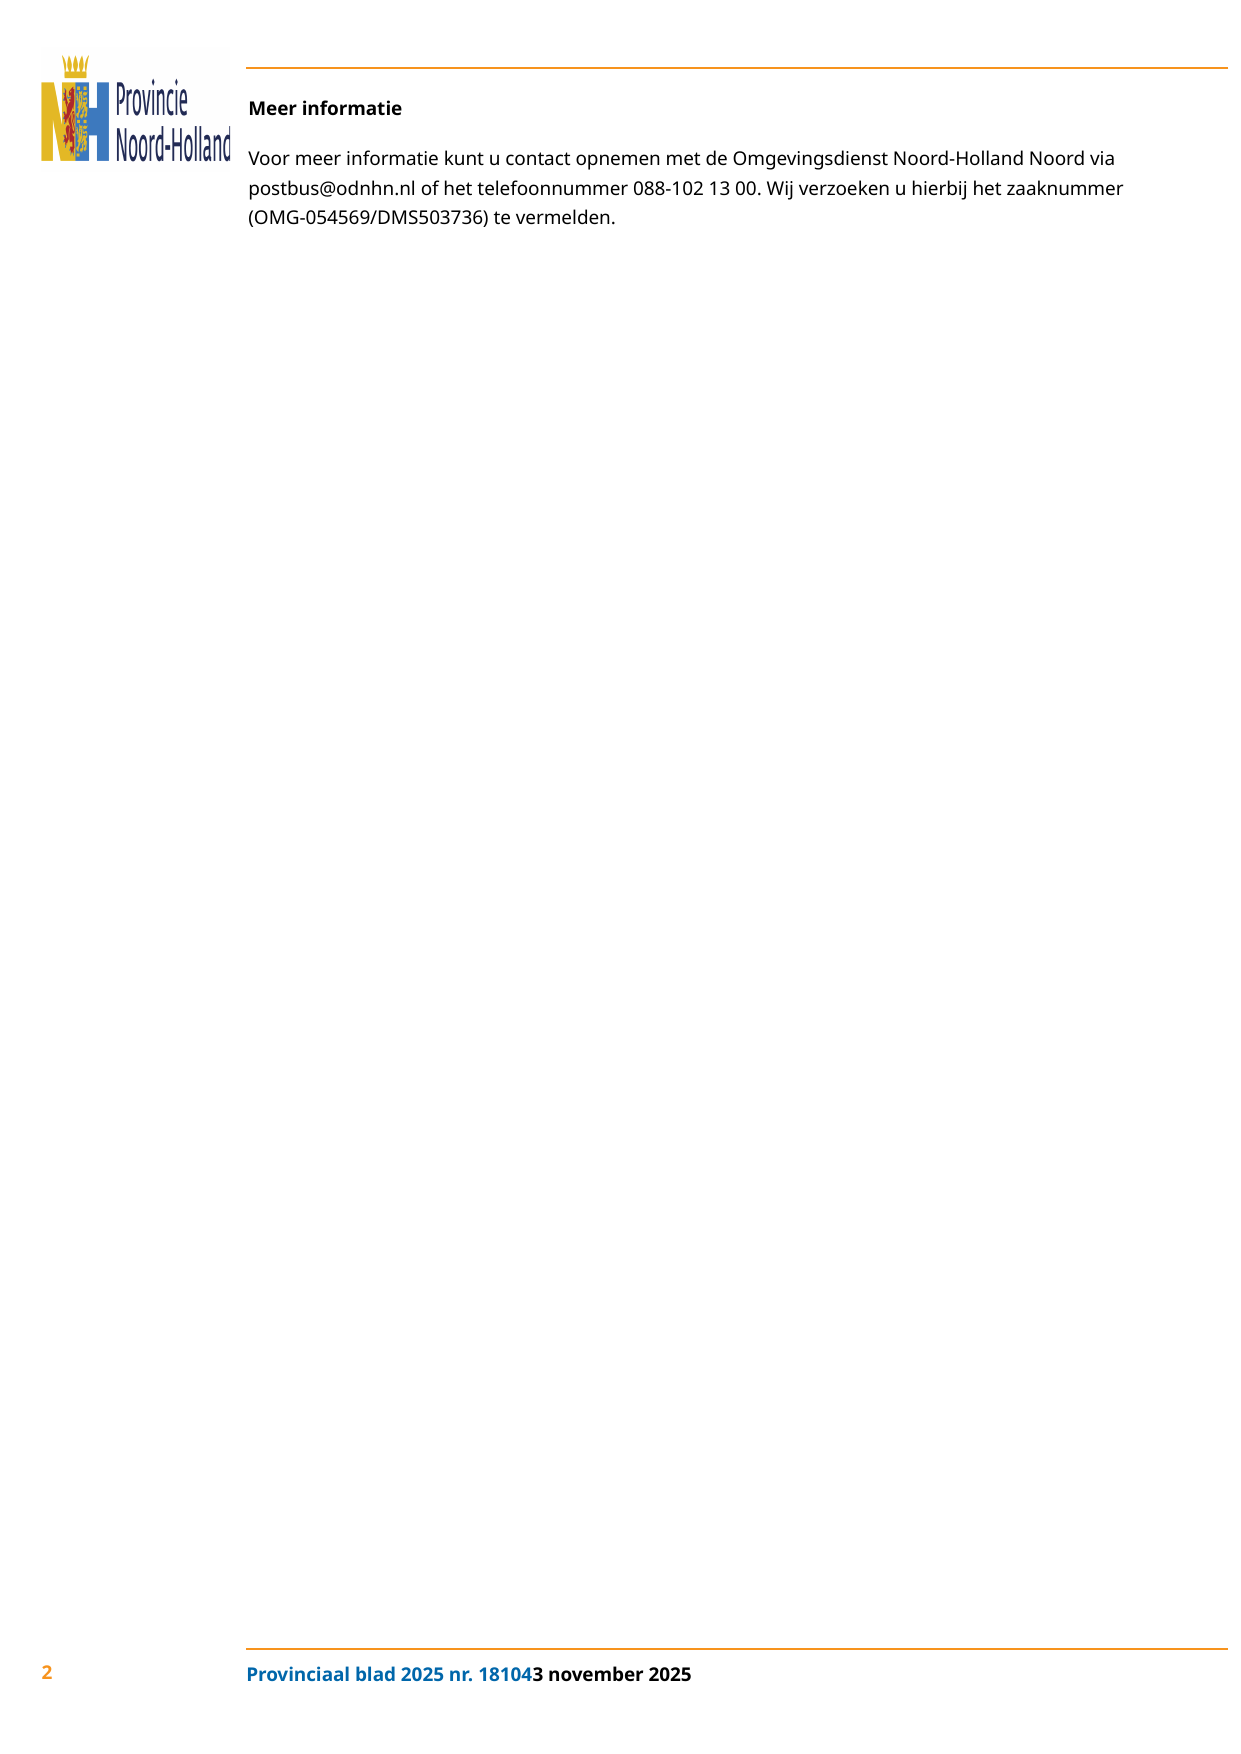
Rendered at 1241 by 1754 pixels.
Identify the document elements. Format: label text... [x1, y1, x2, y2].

text Meer informatie [248, 95, 1152, 121]
picture [41, 47, 231, 172]
text Voor meer informatie kunt u contact opnemen met de Omgevingsdienst Noord-Holland Noord via postbus@odnhn.nl of het telefoonnummer 088-102 13 00. Wij verzoeken u hierbij het zaaknummer (OMG-054569/DMS503736) te vermelden. [248, 145, 1152, 230]
